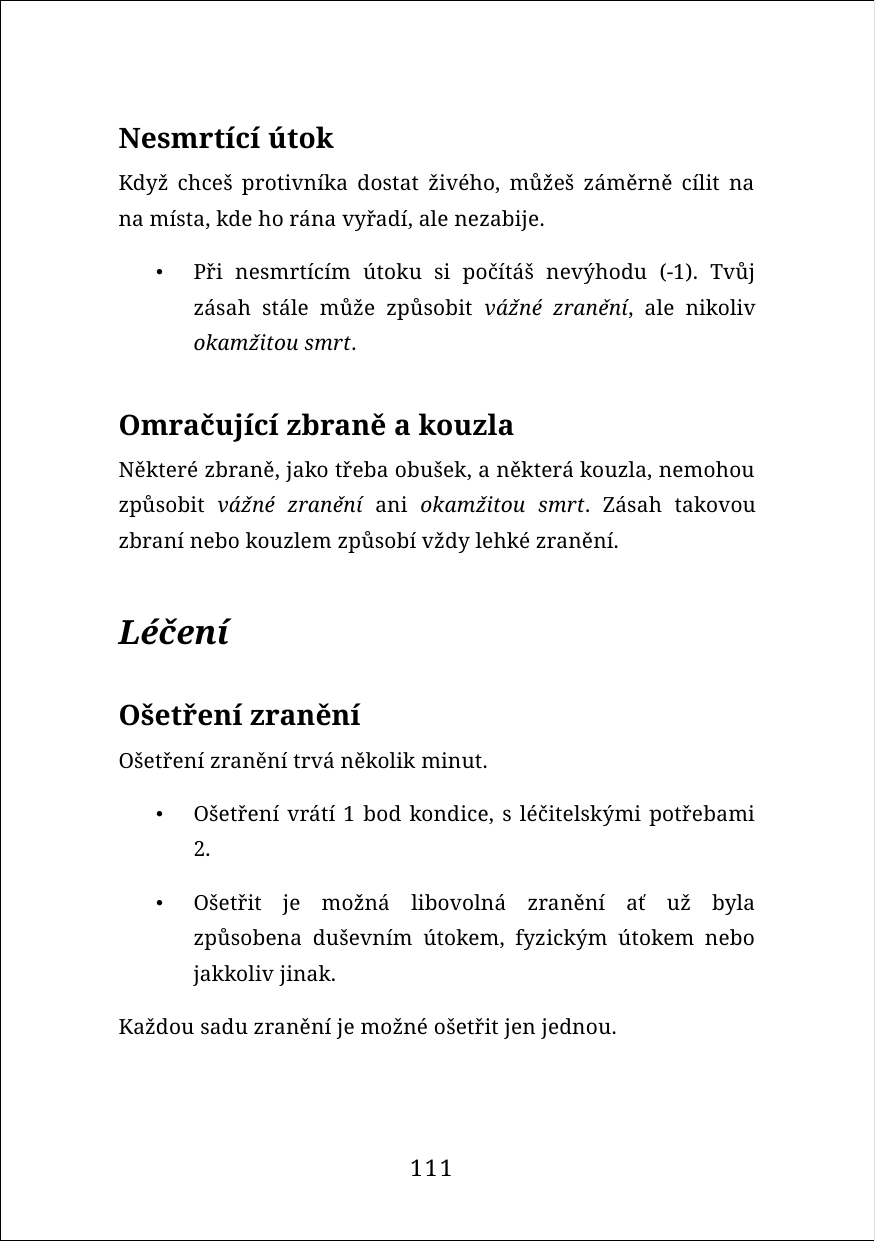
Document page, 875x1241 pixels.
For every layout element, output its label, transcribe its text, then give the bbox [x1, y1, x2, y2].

text Každou sadu zranění je možné ošetřit jen jednou. [118, 1012, 756, 1041]
text Některé zbraně, jako třeba obušek, a některá kouzla, nemohou způsobit vážné zranění ani okamžitou smrt. Zásah takovou zbraní nebo kouzlem způsobí vždy lehké zranění. [118, 455, 756, 554]
list Při nesmrtícím útoku si počítáš nevýhodu (-1). Tvůj zásah stále může způsobit vážné zranění, ale nikoliv okamžitou smrt. [156, 257, 756, 357]
subtitle Ošetření zranění [118, 696, 756, 734]
subtitle Omračující zbraně a kouzla [118, 405, 756, 443]
list Ošetřit je možná libovolná zranění ať už byla způsobena duševním útokem, fyzickým útokem nebo jakkoliv jinak. [156, 888, 756, 987]
text Ošetření zranění trvá několik minut. [118, 746, 756, 774]
text Když chceš protivníka dostat živého, můžeš záměrně cílit na na místa, kde ho rána vyřadí, ale nezabije. [118, 168, 756, 232]
subtitle Nesmrtící útok [118, 118, 756, 157]
subtitle Léčení [118, 609, 756, 654]
list Ošetření vrátí 1 bod kondice, s léčitelskými potřebami 2. [156, 799, 756, 863]
